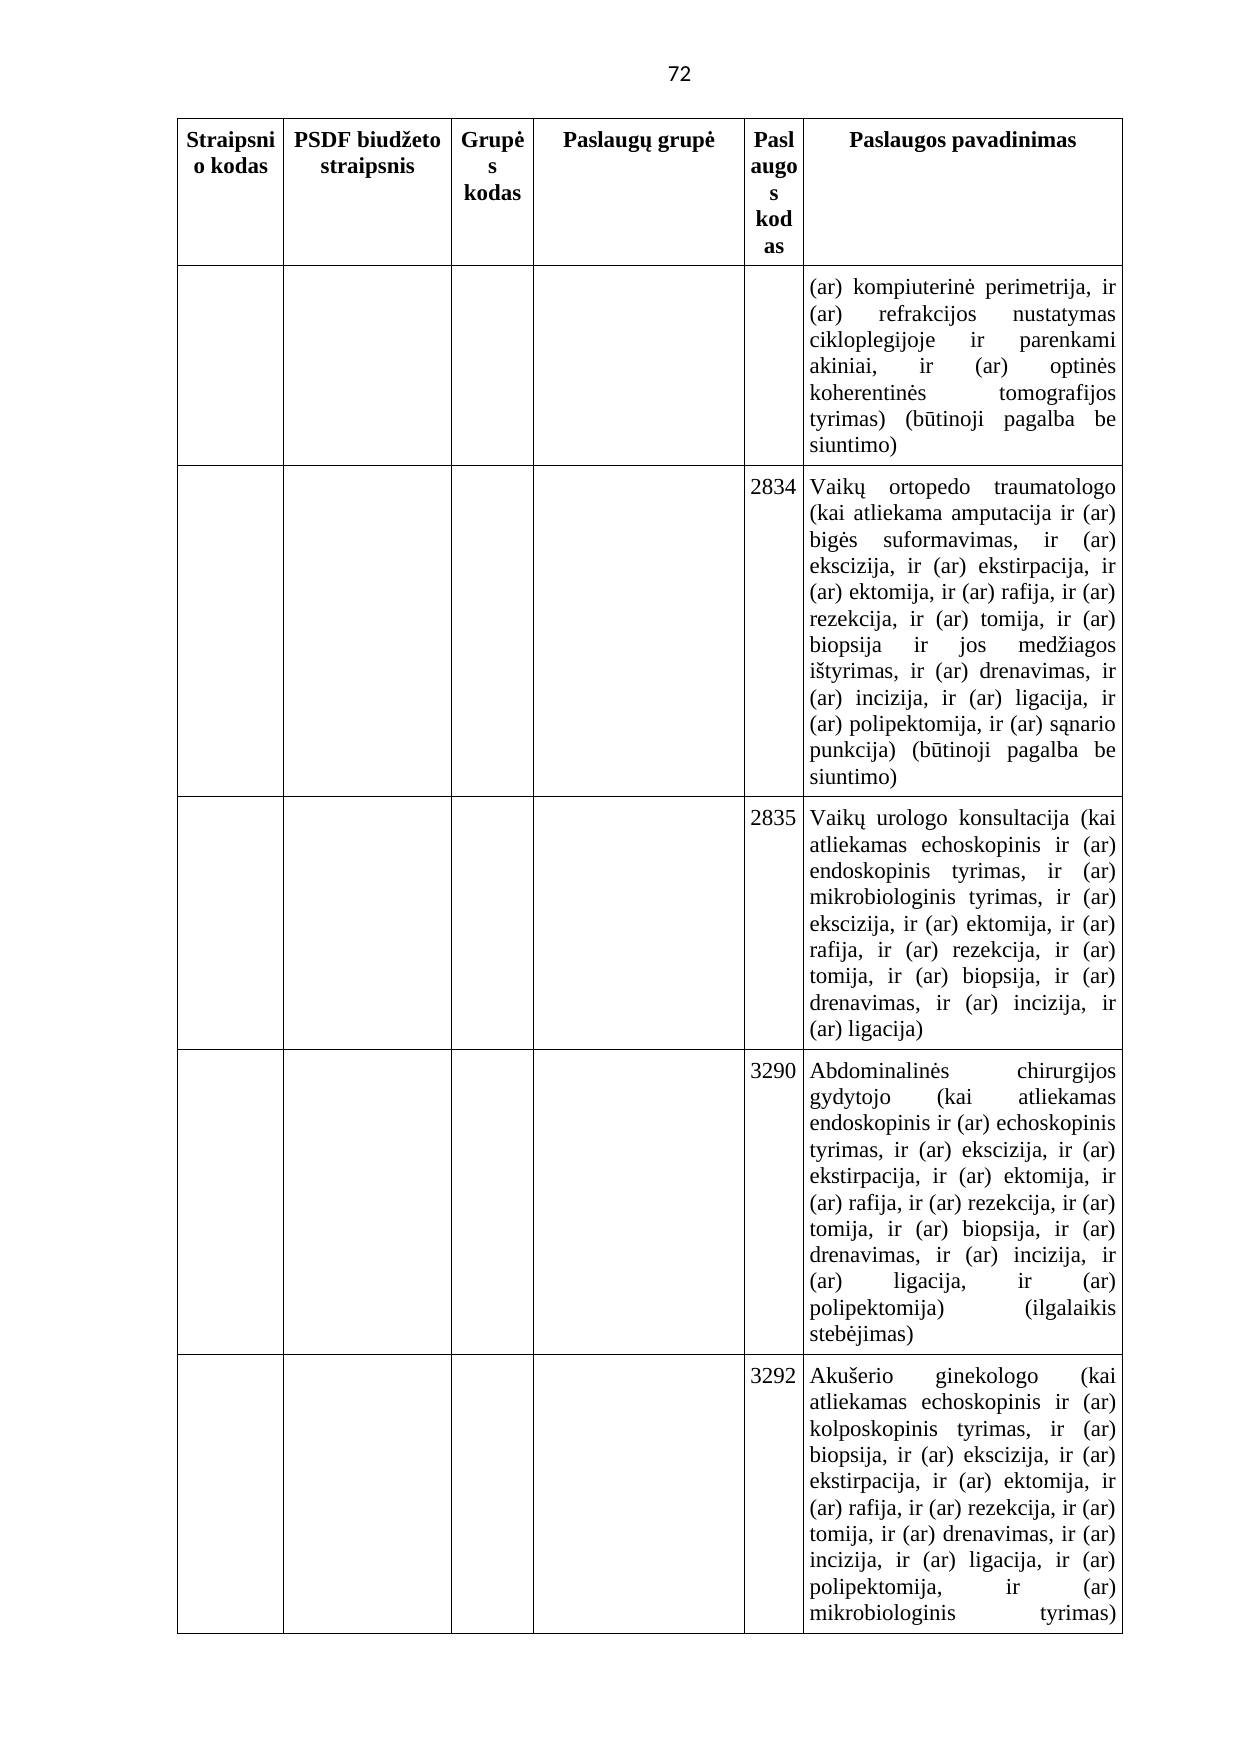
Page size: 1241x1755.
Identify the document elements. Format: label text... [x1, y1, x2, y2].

table_cell 2835 [745, 797, 803, 1049]
table_header Straipsnio kodas [178, 119, 283, 265]
table_cell Vaikų urologo konsultacija (kai atliekamas echoskopinis ir (ar) endoskopinis tyrimas, ir (ar) mikrobiologinis tyrimas, ir (ar) ekscizija, ir (ar) ektomija, ir (ar) rafija, ir (ar) rezekcija, ir (ar) tomija, ir (ar) biopsija, ir (ar) drenavimas, ir (ar) incizija, ir (ar) ligacija) [804, 797, 1122, 1049]
table_cell [284, 797, 451, 1049]
table_cell [284, 466, 451, 796]
table_cell [452, 1050, 533, 1354]
table_cell 3290 [745, 1050, 803, 1354]
table_header Grupės kodas [452, 119, 533, 265]
table_cell [284, 1355, 451, 1632]
table_cell [452, 797, 533, 1049]
table_cell Abdominalinės chirurgijos gydytojo (kai atliekamas endoskopinis ir (ar) echoskopinis tyrimas, ir (ar) ekscizija, ir (ar) ekstirpacija, ir (ar) ektomija, ir (ar) rafija, ir (ar) rezekcija, ir (ar) tomija, ir (ar) biopsija, ir (ar) drenavimas, ir (ar) incizija, ir (ar) ligacija, ir (ar) polipektomija) (ilgalaikis stebėjimas) [804, 1050, 1122, 1354]
table_cell [534, 797, 744, 1049]
table_cell [745, 266, 803, 465]
table_cell [178, 466, 283, 796]
table_header PSDF biudžeto straipsnis [284, 119, 451, 265]
table_cell Akušerio ginekologo (kai atliekamas echoskopinis ir (ar) kolposkopinis tyrimas, ir (ar) biopsija, ir (ar) ekscizija, ir (ar) ekstirpacija, ir (ar) ektomija, ir (ar) rafija, ir (ar) rezekcija, ir (ar) tomija, ir (ar) drenavimas, ir (ar) incizija, ir (ar) ligacija, ir (ar) polipektomija, ir (ar) mikrobiologinis tyrimas) [804, 1355, 1122, 1632]
table_cell (ar) kompiuterinė perimetrija, ir (ar) refrakcijos nustatymas cikloplegijoje ir parenkami akiniai, ir (ar) optinės koherentinės tomografijos tyrimas) (būtinoji pagalba be siuntimo) [804, 266, 1122, 465]
table_header Paslaugos pavadinimas [804, 119, 1122, 265]
table_cell [452, 1355, 533, 1632]
table_header Paslaugos kodas [745, 119, 803, 265]
table_cell [534, 1050, 744, 1354]
table_cell [534, 1355, 744, 1632]
table_cell 3292 [745, 1355, 803, 1632]
table_cell 2834 [745, 466, 803, 796]
table_cell [284, 266, 451, 465]
table_cell [452, 466, 533, 796]
table_cell [178, 266, 283, 465]
table_header Paslaugų grupė [534, 119, 744, 265]
table_cell [178, 1355, 283, 1632]
table_cell [534, 466, 744, 796]
table_cell [178, 1050, 283, 1354]
table_cell Vaikų ortopedo traumatologo (kai atliekama amputacija ir (ar) bigės suformavimas, ir (ar) ekscizija, ir (ar) ekstirpacija, ir (ar) ektomija, ir (ar) rafija, ir (ar) rezekcija, ir (ar) tomija, ir (ar) biopsija ir jos medžiagos ištyrimas, ir (ar) drenavimas, ir (ar) incizija, ir (ar) ligacija, ir (ar) polipektomija, ir (ar) sąnario punkcija) (būtinoji pagalba be siuntimo) [804, 466, 1122, 796]
table_cell [452, 266, 533, 465]
table_cell [284, 1050, 451, 1354]
table_cell [534, 266, 744, 465]
table_cell [178, 797, 283, 1049]
